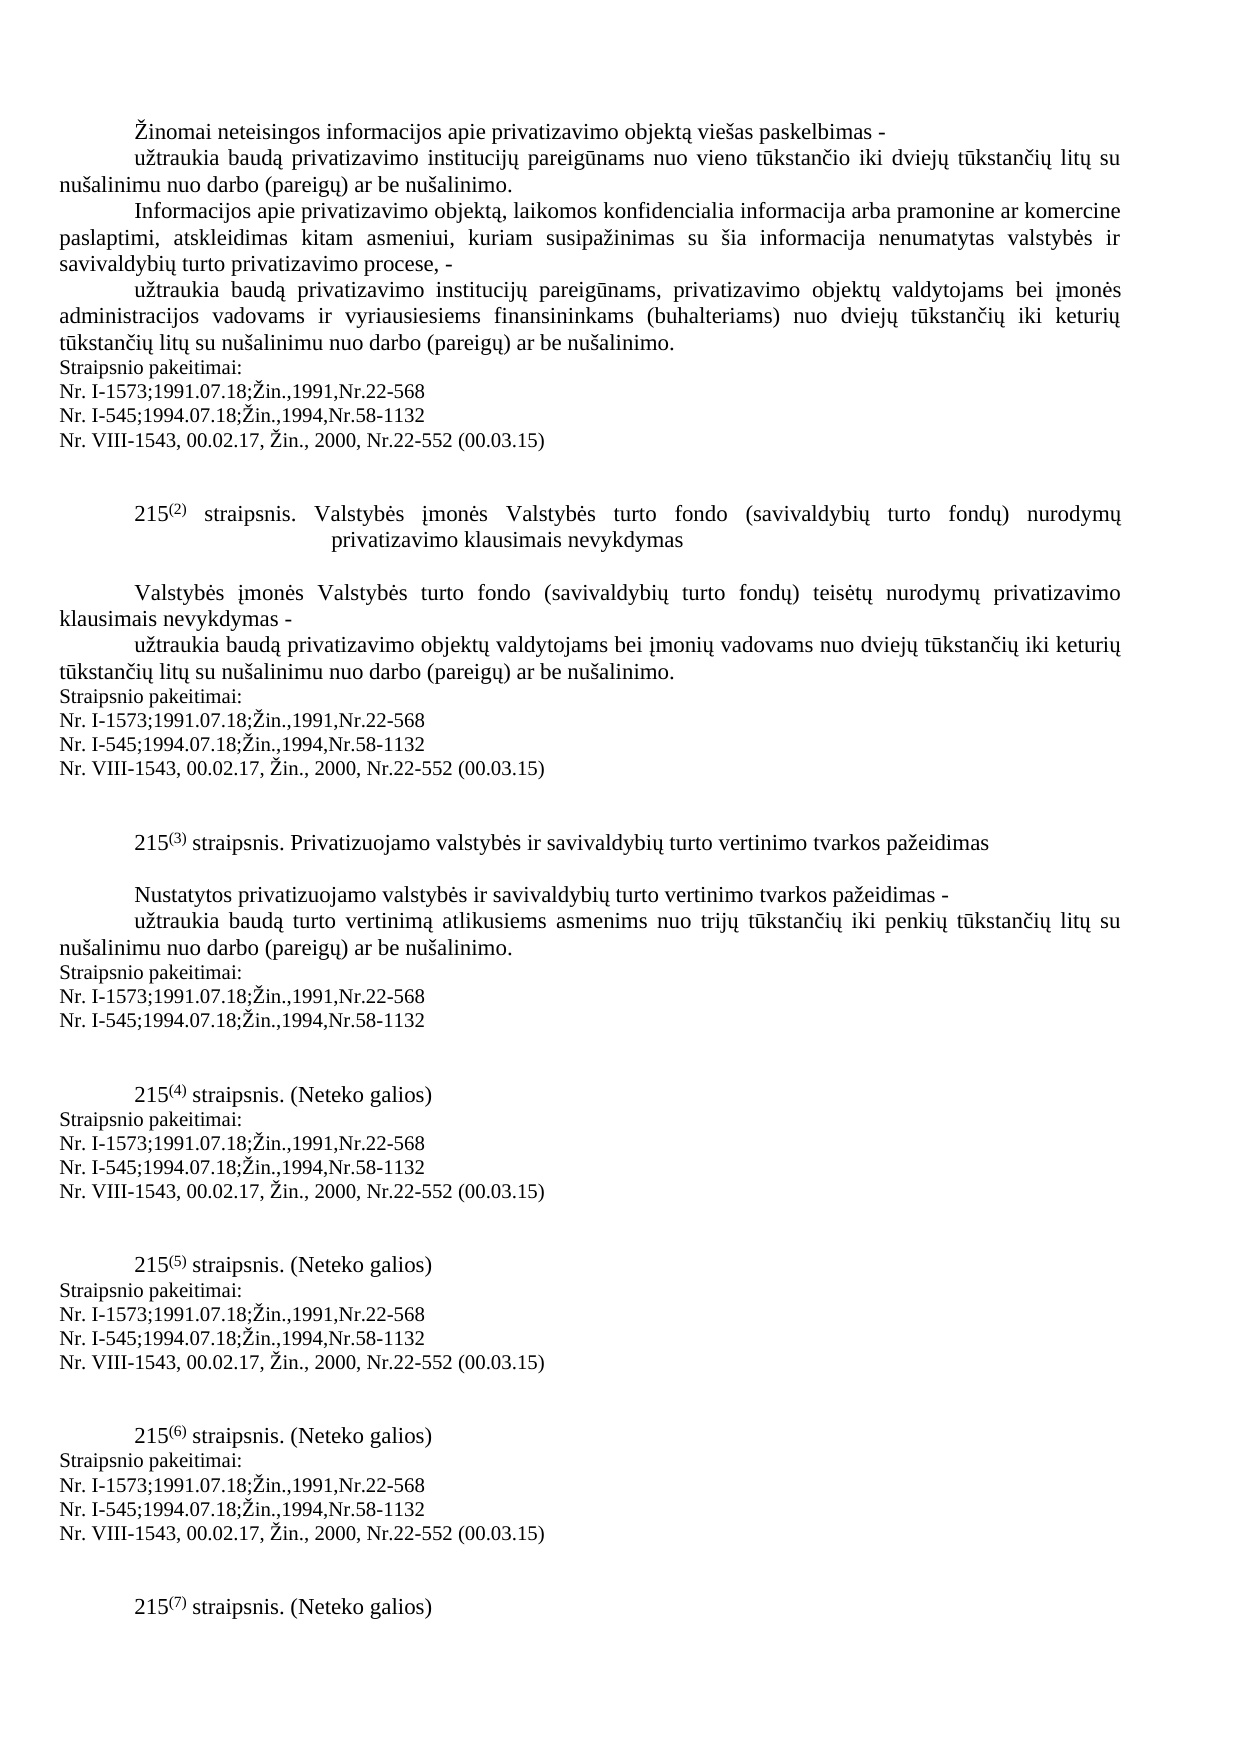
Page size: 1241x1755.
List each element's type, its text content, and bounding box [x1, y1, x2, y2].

text Nr. I-545;1994.07.18;Žin.,1994,Nr.58-1132 [59, 403, 1122, 427]
text Nr. VIII-1543, 00.02.17, Žin., 2000, Nr.22-552 (00.03.15) [59, 427, 1122, 452]
text Straipsnio pakeitimai: [59, 684, 1122, 708]
text 215(3) straipsnis. Privatizuojamo valstybės ir savivaldybių turto vertinimo tvarkos pažeidimas [134, 828, 1122, 855]
text Nr. I-545;1994.07.18;Žin.,1994,Nr.58-1132 [59, 1155, 1122, 1179]
text Straipsnio pakeitimai: [59, 1448, 1122, 1472]
text Nr. I-1573;1991.07.18;Žin.,1991,Nr.22-568 [59, 1302, 1122, 1326]
text Nr. I-1573;1991.07.18;Žin.,1991,Nr.22-568 [59, 984, 1122, 1008]
text Straipsnio pakeitimai: [59, 1107, 1122, 1131]
text užtraukia baudą privatizavimo institucijų pareigūnams, privatizavimo objektų valdytojams bei įmonės administracijos vadovams ir vyriausiesiems finansininkams (buhalteriams) nuo dviejų tūkstančių iki keturių tūkstančių litų su nušalinimu nuo darbo (pareigų) ar be nušalinimo. [59, 276, 1122, 355]
text Nustatytos privatizuojamo valstybės ir savivaldybių turto vertinimo tvarkos pažeidimas - [59, 881, 1122, 908]
text Nr. I-1573;1991.07.18;Žin.,1991,Nr.22-568 [59, 1131, 1122, 1155]
text užtraukia baudą privatizavimo institucijų pareigūnams nuo vieno tūkstančio iki dviejų tūkstančių litų su nušalinimu nuo darbo (pareigų) ar be nušalinimo. [59, 144, 1122, 197]
text 215(2) straipsnis. Valstybės įmonės Valstybės turto fondo (savivaldybių turto fondų) nurodymų privatizavimo klausimais nevykdymas [134, 500, 1122, 552]
text 215(4) straipsnis. (Neteko galios) [59, 1081, 1122, 1107]
text Nr. I-545;1994.07.18;Žin.,1994,Nr.58-1132 [59, 732, 1122, 756]
text 215(5) straipsnis. (Neteko galios) [59, 1251, 1122, 1278]
text užtraukia baudą privatizavimo objektų valdytojams bei įmonių vadovams nuo dviejų tūkstančių iki keturių tūkstančių litų su nušalinimu nuo darbo (pareigų) ar be nušalinimo. [59, 631, 1122, 684]
text 215(7) straipsnis. (Neteko galios) [59, 1593, 1122, 1619]
text Nr. I-545;1994.07.18;Žin.,1994,Nr.58-1132 [59, 1497, 1122, 1521]
text Nr. VIII-1543, 00.02.17, Žin., 2000, Nr.22-552 (00.03.15) [59, 756, 1122, 780]
text Straipsnio pakeitimai: [59, 960, 1122, 984]
text Straipsnio pakeitimai: [59, 355, 1122, 379]
text Žinomai neteisingos informacijos apie privatizavimo objektą viešas paskelbimas - [59, 118, 1122, 144]
text 215(6) straipsnis. (Neteko galios) [59, 1422, 1122, 1448]
text Nr. I-545;1994.07.18;Žin.,1994,Nr.58-1132 [59, 1326, 1122, 1350]
text Straipsnio pakeitimai: [59, 1278, 1122, 1302]
text Nr. VIII-1543, 00.02.17, Žin., 2000, Nr.22-552 (00.03.15) [59, 1350, 1122, 1374]
text Nr. VIII-1543, 00.02.17, Žin., 2000, Nr.22-552 (00.03.15) [59, 1521, 1122, 1545]
text užtraukia baudą turto vertinimą atlikusiems asmenims nuo trijų tūkstančių iki penkių tūkstančių litų su nušalinimu nuo darbo (pareigų) ar be nušalinimo. [59, 908, 1122, 960]
text Nr. I-1573;1991.07.18;Žin.,1991,Nr.22-568 [59, 1472, 1122, 1497]
text Nr. I-545;1994.07.18;Žin.,1994,Nr.58-1132 [59, 1008, 1122, 1032]
text Informacijos apie privatizavimo objektą, laikomos konfidencialia informacija arba pramonine ar komercine paslaptimi, atskleidimas kitam asmeniui, kuriam susipažinimas su šia informacija nenumatytas valstybės ir savivaldybių turto privatizavimo procese, - [59, 197, 1122, 276]
text Nr. I-1573;1991.07.18;Žin.,1991,Nr.22-568 [59, 379, 1122, 403]
text Nr. I-1573;1991.07.18;Žin.,1991,Nr.22-568 [59, 708, 1122, 732]
text Nr. VIII-1543, 00.02.17, Žin., 2000, Nr.22-552 (00.03.15) [59, 1179, 1122, 1203]
text Valstybės įmonės Valstybės turto fondo (savivaldybių turto fondų) teisėtų nurodymų privatizavimo klausimais nevykdymas - [59, 579, 1122, 631]
